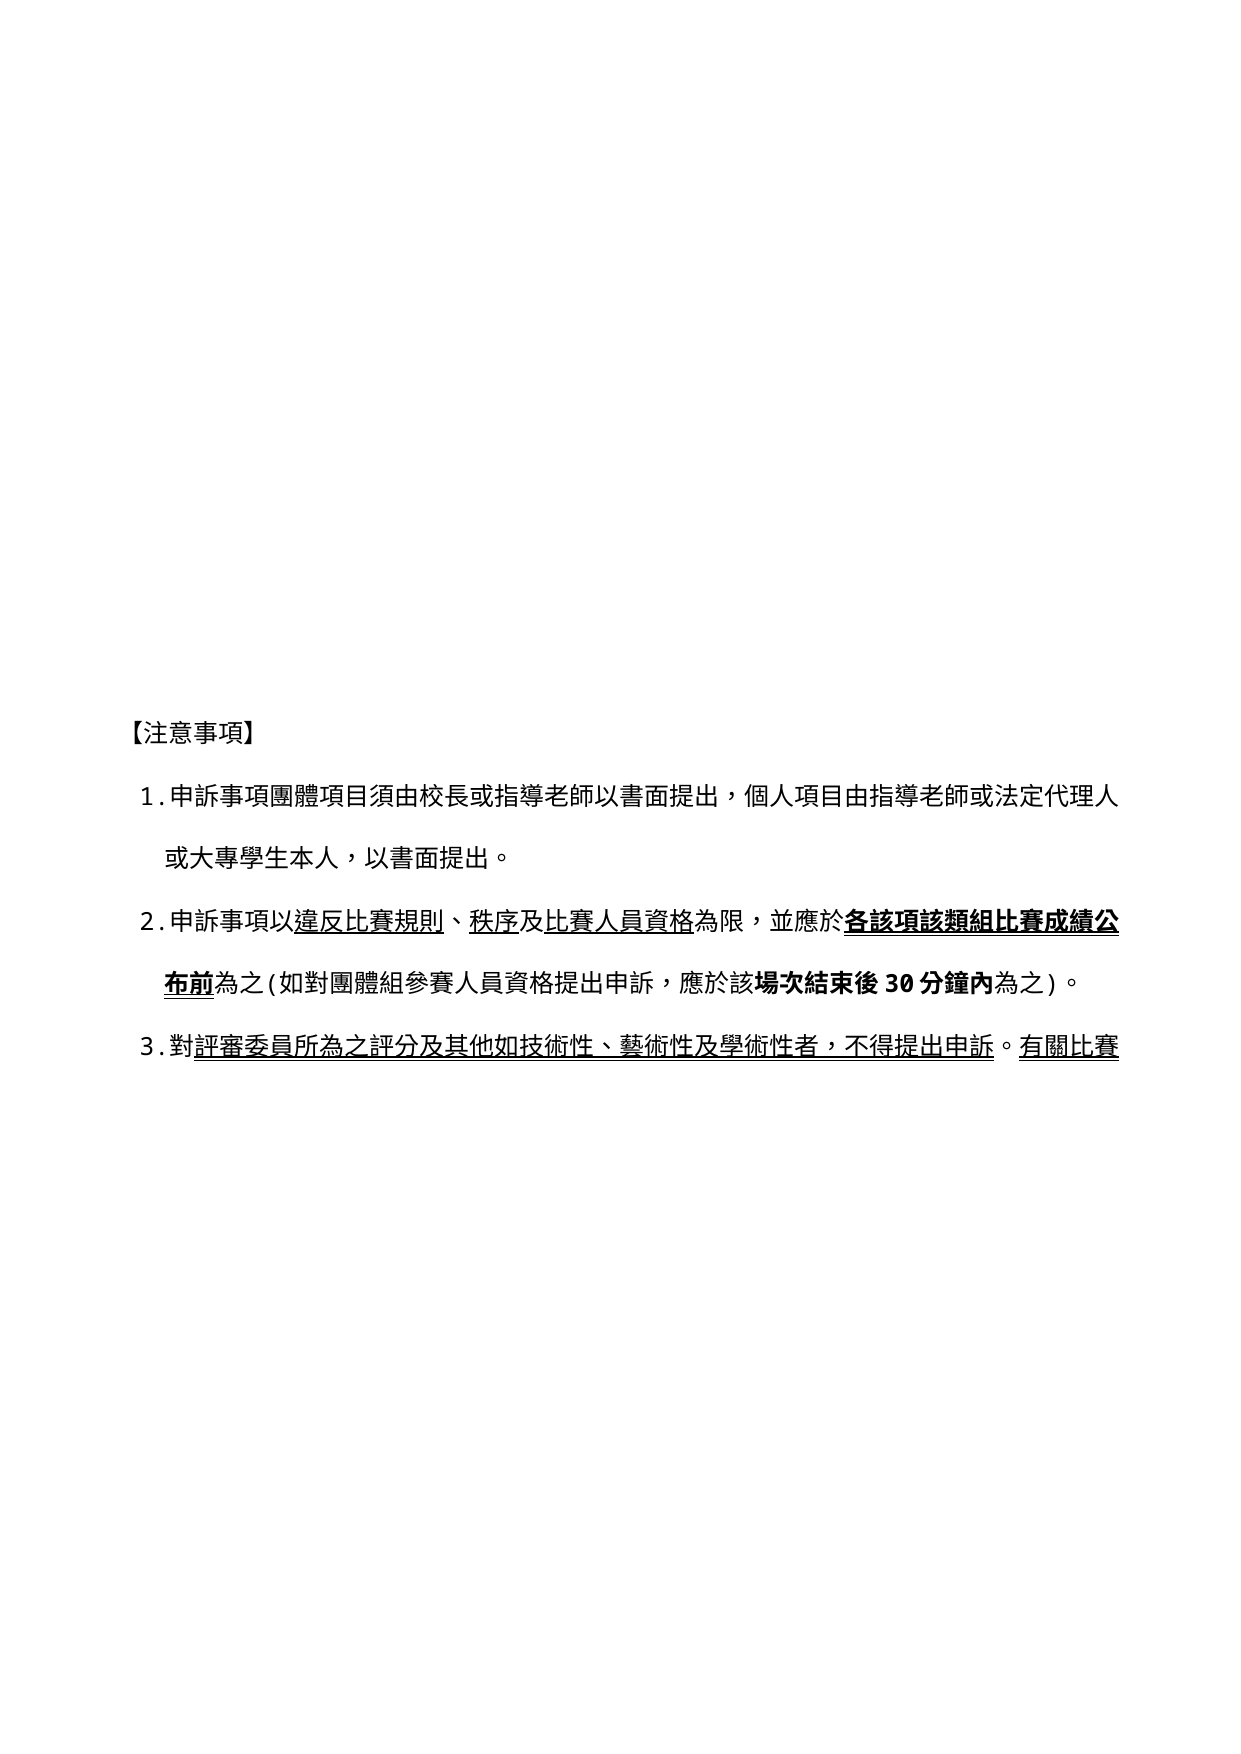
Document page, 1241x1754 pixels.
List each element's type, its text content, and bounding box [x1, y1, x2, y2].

text 【注意事項】 [118, 690, 1122, 752]
text 1.申訴事項團體項目須由校長或指導老師以書面提出，個人項目由指導老師或法定代理人或大專學生本人，以書面提出。 [139, 752, 1122, 877]
text 2.申訴事項以違反比賽規則、秩序及比賽人員資格為限，並應於各該項該類組比賽成績公布前為之(如對團體組參賽人員資格提出申訴，應於該場次結束後30分鐘內為之)。 [139, 877, 1122, 1002]
text 3.對評審委員所為之評分及其他如技術性、藝術性及學術性者，不得提出申訴。有關比賽 [139, 1002, 1122, 1065]
